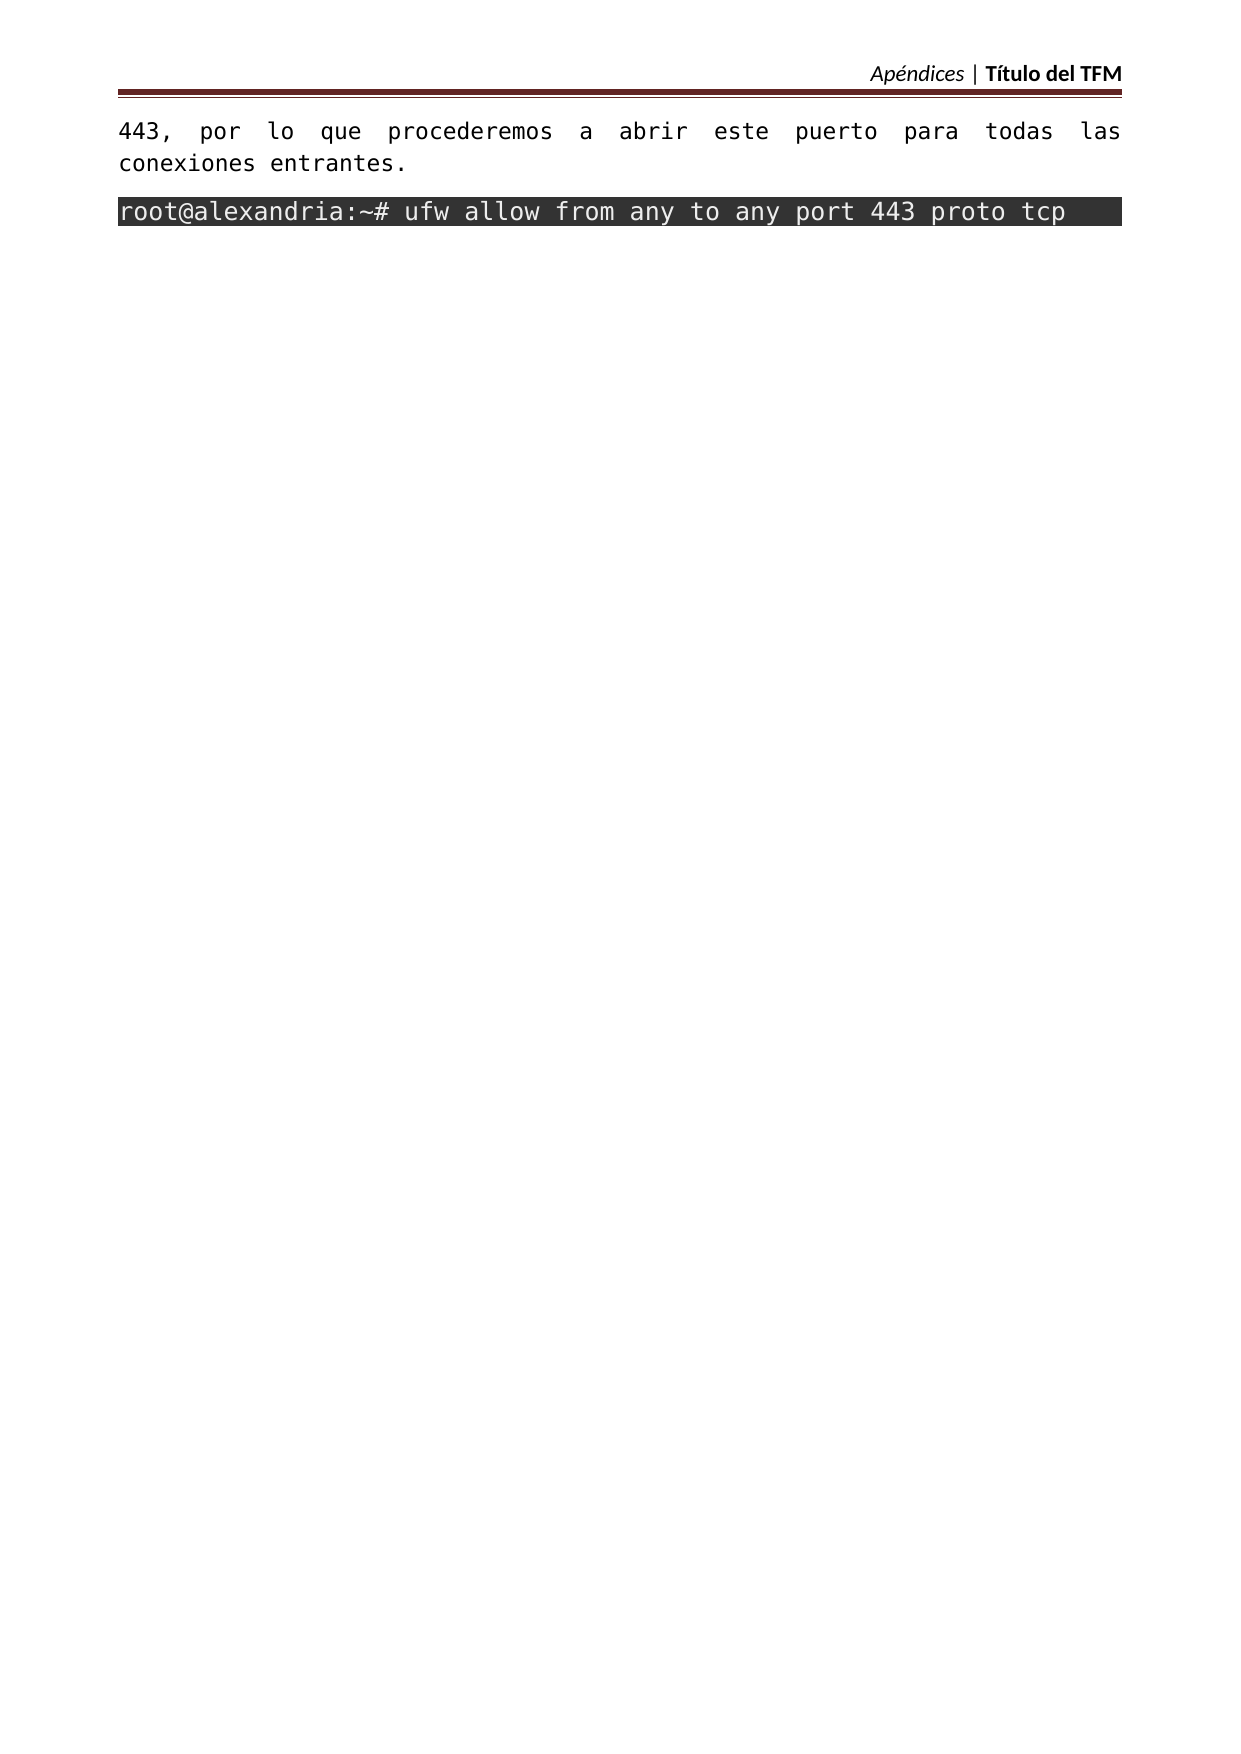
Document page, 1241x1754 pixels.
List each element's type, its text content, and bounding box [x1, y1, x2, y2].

text 443, por lo que procederemos a abrir este puerto para todas las conexiones entrantes. [118, 118, 1122, 177]
text root@alexandria:~# ufw allow from any to any port 443 proto tcp [118, 197, 1122, 226]
